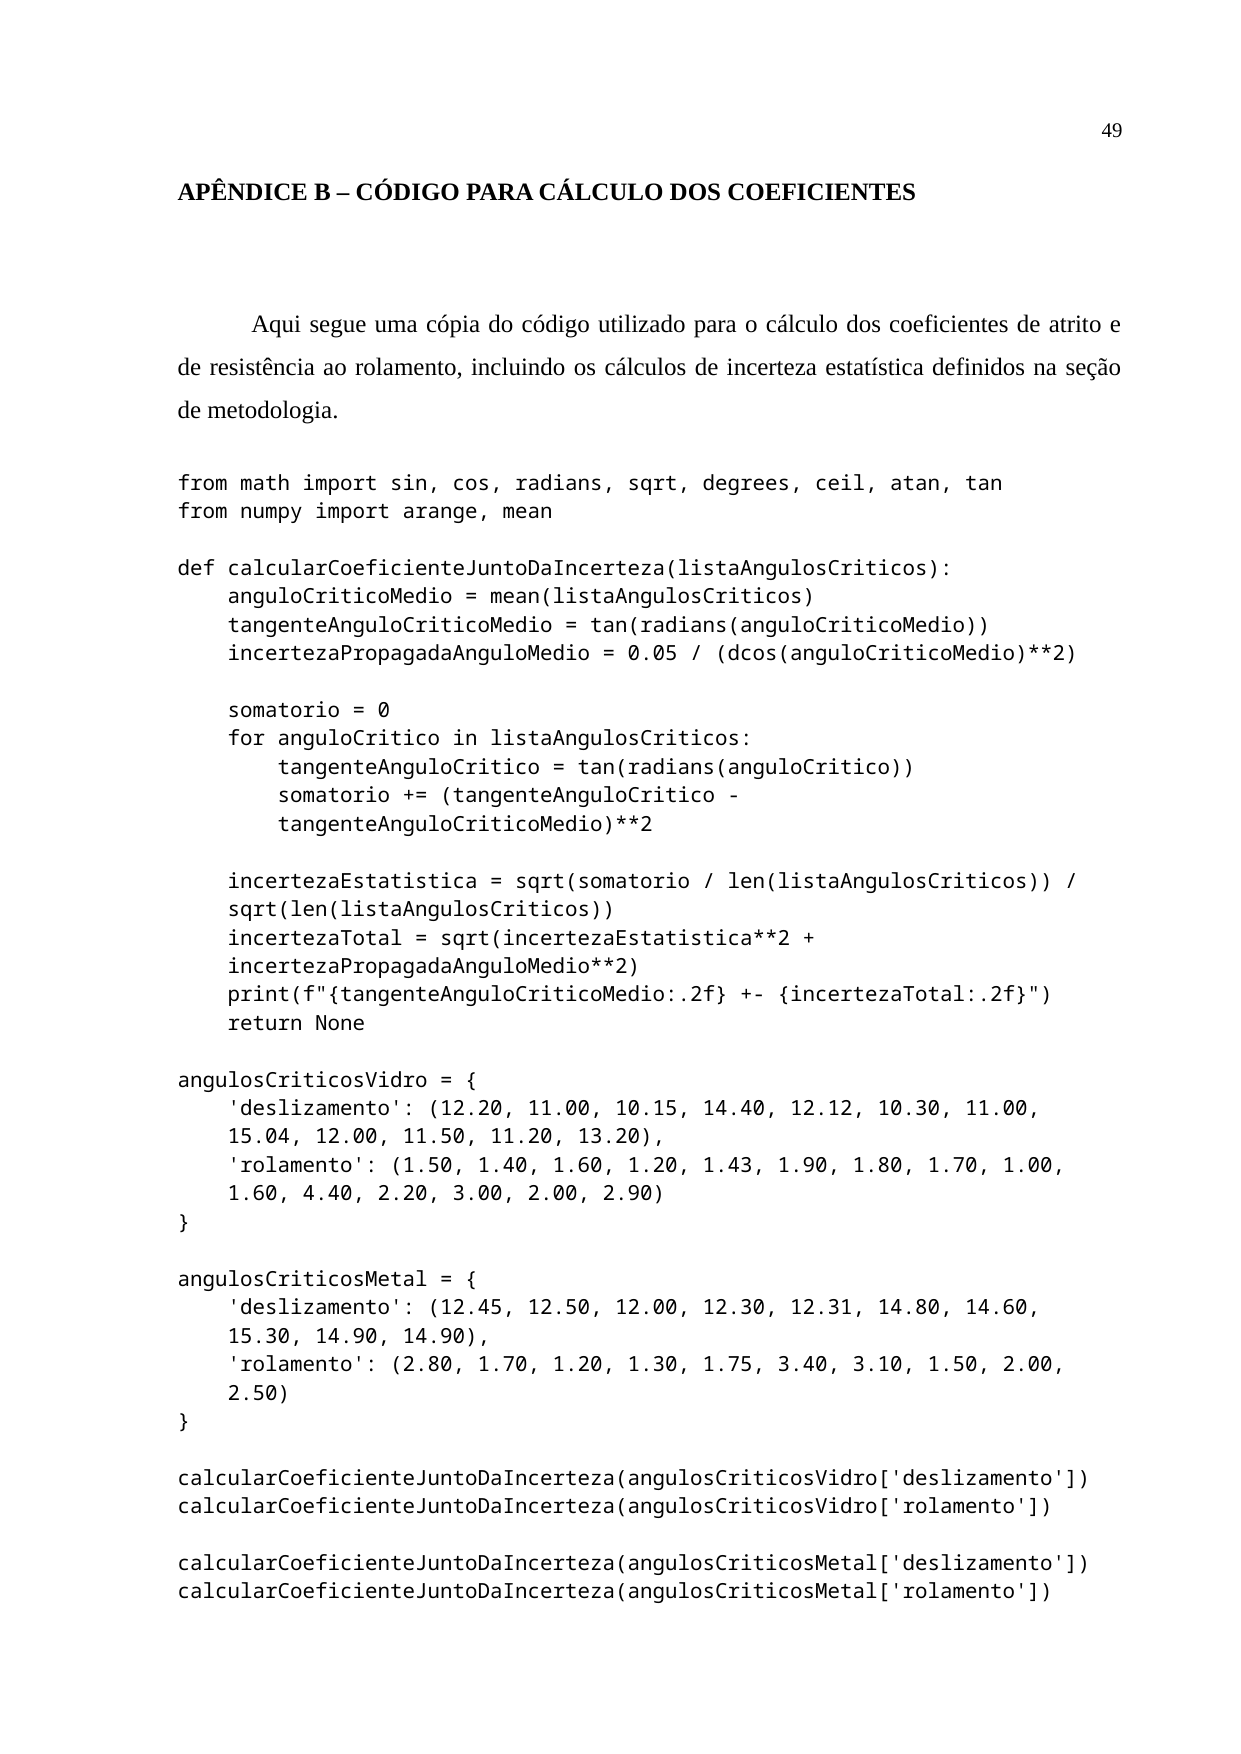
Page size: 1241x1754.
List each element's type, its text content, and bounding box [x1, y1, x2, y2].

text tangenteAnguloCriticoMedio)**2 [177, 809, 1122, 837]
text } [177, 1207, 1122, 1235]
text somatorio = 0 [177, 695, 1122, 723]
text sqrt(len(listaAngulosCriticos)) [177, 894, 1122, 923]
text print(f"{tangenteAnguloCriticoMedio:.2f} +- {incertezaTotal:.2f}") [177, 979, 1122, 1008]
text incertezaEstatistica = sqrt(somatorio / len(listaAngulosCriticos)) / [177, 866, 1122, 894]
text tangenteAnguloCriticoMedio = tan(radians(anguloCriticoMedio)) [177, 610, 1122, 638]
text somatorio += (tangenteAnguloCritico - [177, 780, 1122, 809]
subtitle Apêndice B – Código para cálculo dos Coeficientes [177, 177, 1122, 206]
text calcularCoeficienteJuntoDaIncerteza(angulosCriticosMetal['deslizamento']) [177, 1548, 1122, 1577]
text def calcularCoeficienteJuntoDaIncerteza(listaAngulosCriticos): [177, 553, 1122, 581]
text incertezaTotal = sqrt(incertezaEstatistica**2 + [177, 923, 1122, 951]
text calcularCoeficienteJuntoDaIncerteza(angulosCriticosMetal['rolamento']) [177, 1577, 1122, 1605]
text } [177, 1406, 1122, 1434]
text from numpy import arange, mean [177, 496, 1122, 524]
text for anguloCritico in listaAngulosCriticos: [177, 723, 1122, 752]
text calcularCoeficienteJuntoDaIncerteza(angulosCriticosVidro['deslizamento']) [177, 1463, 1122, 1491]
text Aqui segue uma cópia do código utilizado para o cálculo dos coeficientes de atrito e de resistência ao rolamento, incluindo os cálculos de incerteza estatística definidos na seção de metodologia. [177, 309, 1122, 424]
text tangenteAnguloCritico = tan(radians(anguloCritico)) [177, 752, 1122, 780]
text 'rolamento': (2.80, 1.70, 1.20, 1.30, 1.75, 3.40, 3.10, 1.50, 2.00, [177, 1349, 1122, 1378]
text from math import sin, cos, radians, sqrt, degrees, ceil, atan, tan [177, 468, 1122, 496]
text anguloCriticoMedio = mean(listaAngulosCriticos) [177, 581, 1122, 610]
text 'deslizamento': (12.45, 12.50, 12.00, 12.30, 12.31, 14.80, 14.60, [177, 1292, 1122, 1321]
text 15.30, 14.90, 14.90), [177, 1321, 1122, 1349]
text 1.60, 4.40, 2.20, 3.00, 2.00, 2.90) [177, 1178, 1122, 1207]
text 15.04, 12.00, 11.50, 11.20, 13.20), [177, 1122, 1122, 1150]
text 2.50) [177, 1378, 1122, 1406]
text 'rolamento': (1.50, 1.40, 1.60, 1.20, 1.43, 1.90, 1.80, 1.70, 1.00, [177, 1150, 1122, 1178]
text angulosCriticosMetal = { [177, 1264, 1122, 1292]
text incertezaPropagadaAnguloMedio**2) [177, 951, 1122, 979]
text incertezaPropagadaAnguloMedio = 0.05 / (dcos(anguloCriticoMedio)**2) [177, 638, 1122, 667]
text 'deslizamento': (12.20, 11.00, 10.15, 14.40, 12.12, 10.30, 11.00, [177, 1093, 1122, 1122]
text angulosCriticosVidro = { [177, 1065, 1122, 1093]
text calcularCoeficienteJuntoDaIncerteza(angulosCriticosVidro['rolamento']) [177, 1491, 1122, 1520]
text return None [177, 1008, 1122, 1036]
